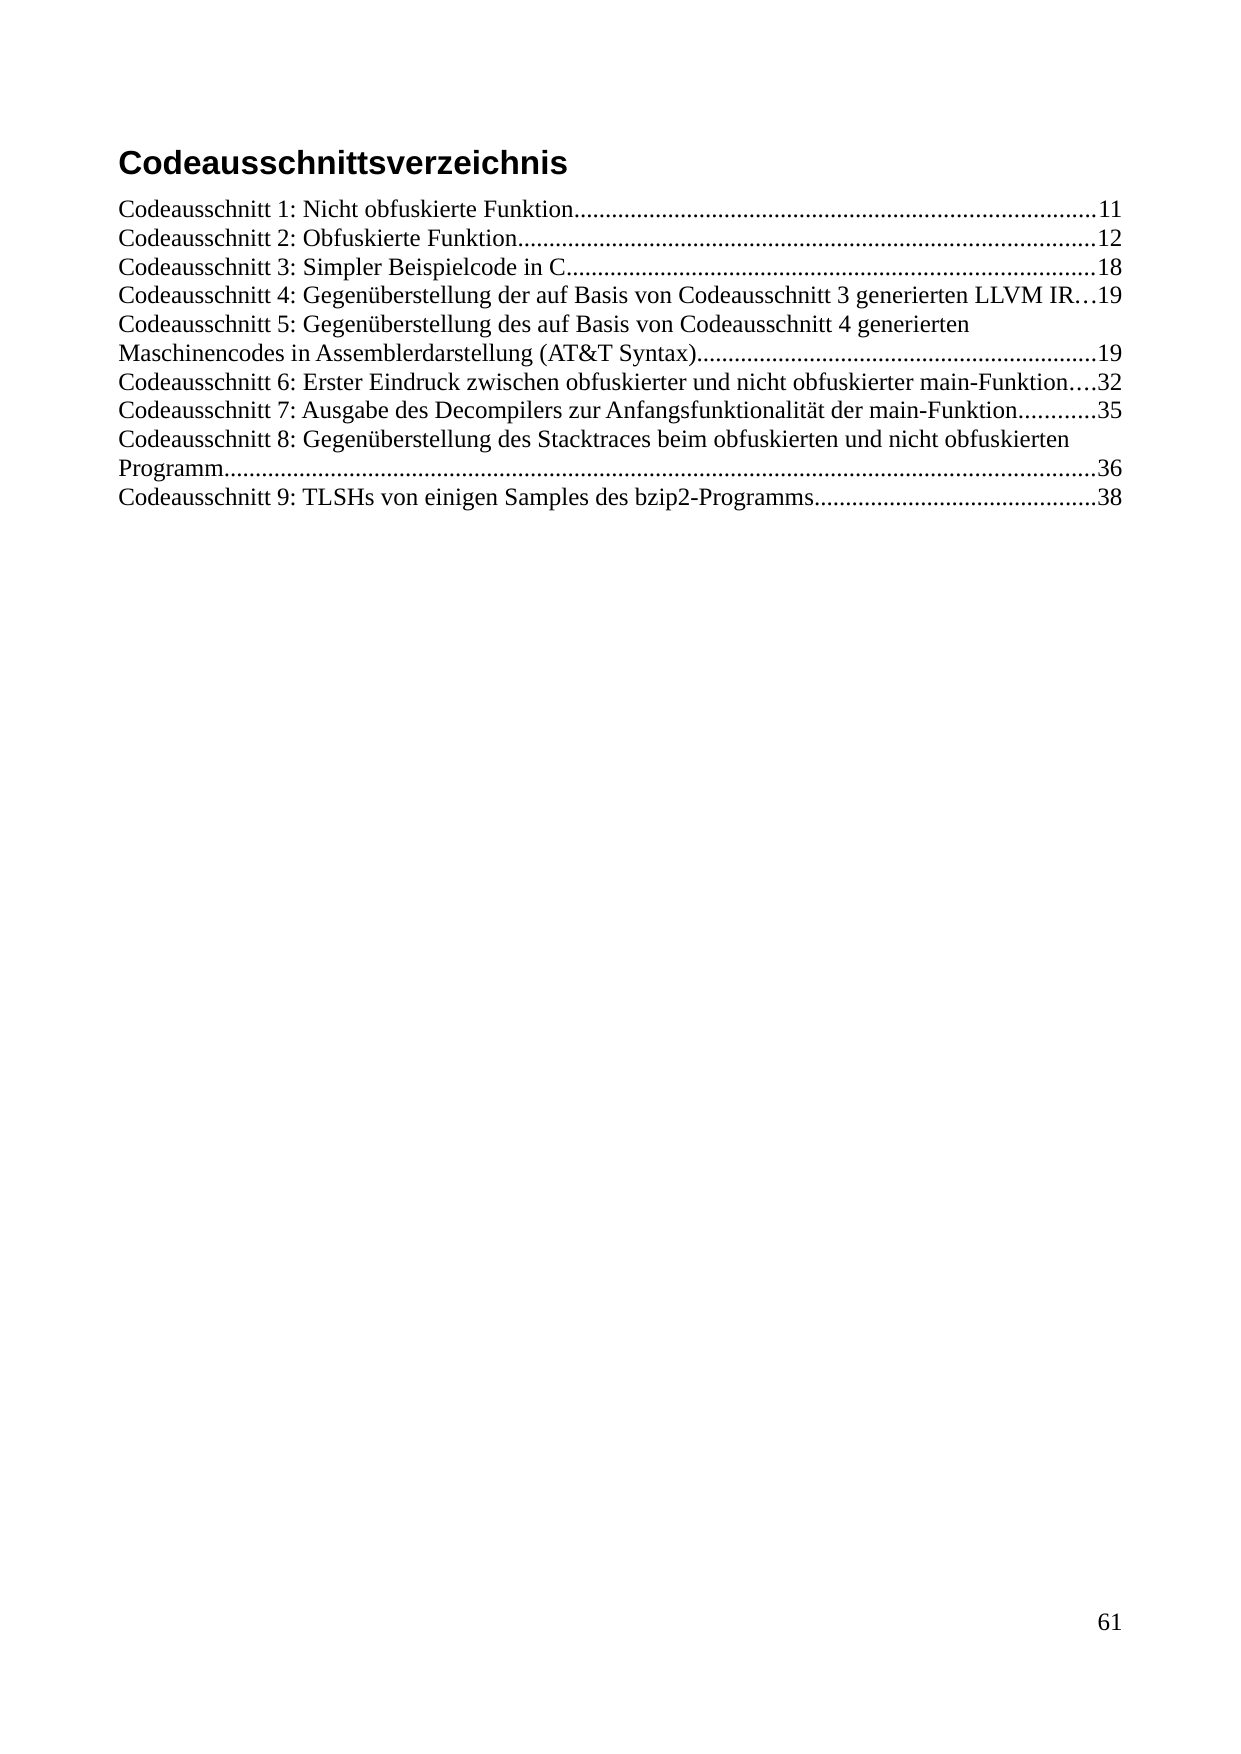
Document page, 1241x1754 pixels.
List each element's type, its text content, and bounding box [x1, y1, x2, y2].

text Codeausschnitt 5: Gegenüberstellung des auf Basis von Codeausschnitt 4 generierten Maschinencodes in Assemblerdarstellung (AT&T Syntax) 19 [118, 309, 1122, 367]
text Codeausschnitt 4: Gegenüberstellung der auf Basis von Codeausschnitt 3 generierten LLVM IR 19 [118, 280, 1122, 309]
text Codeausschnitt 6: Erster Eindruck zwischen obfuskierter und nicht obfuskierter main-Funktion 32 [118, 367, 1122, 395]
text Codeausschnitt 7: Ausgabe des Decompilers zur Anfangsfunktionalität der main-Funktion 35 [118, 395, 1122, 424]
text Codeausschnitt 2: Obfuskierte Funktion 12 [118, 223, 1122, 252]
subtitle Codeausschnittsverzeichnis [118, 143, 1122, 182]
text Codeausschnitt 1: Nicht obfuskierte Funktion 11 [118, 194, 1122, 223]
text Codeausschnitt 3: Simpler Beispielcode in C 18 [118, 252, 1122, 280]
text Codeausschnitt 8: Gegenüberstellung des Stacktraces beim obfuskierten und nicht obfuskierten Programm 36 [118, 424, 1122, 482]
text Codeausschnitt 9: TLSHs von einigen Samples des bzip2-Programms 38 [118, 482, 1122, 510]
